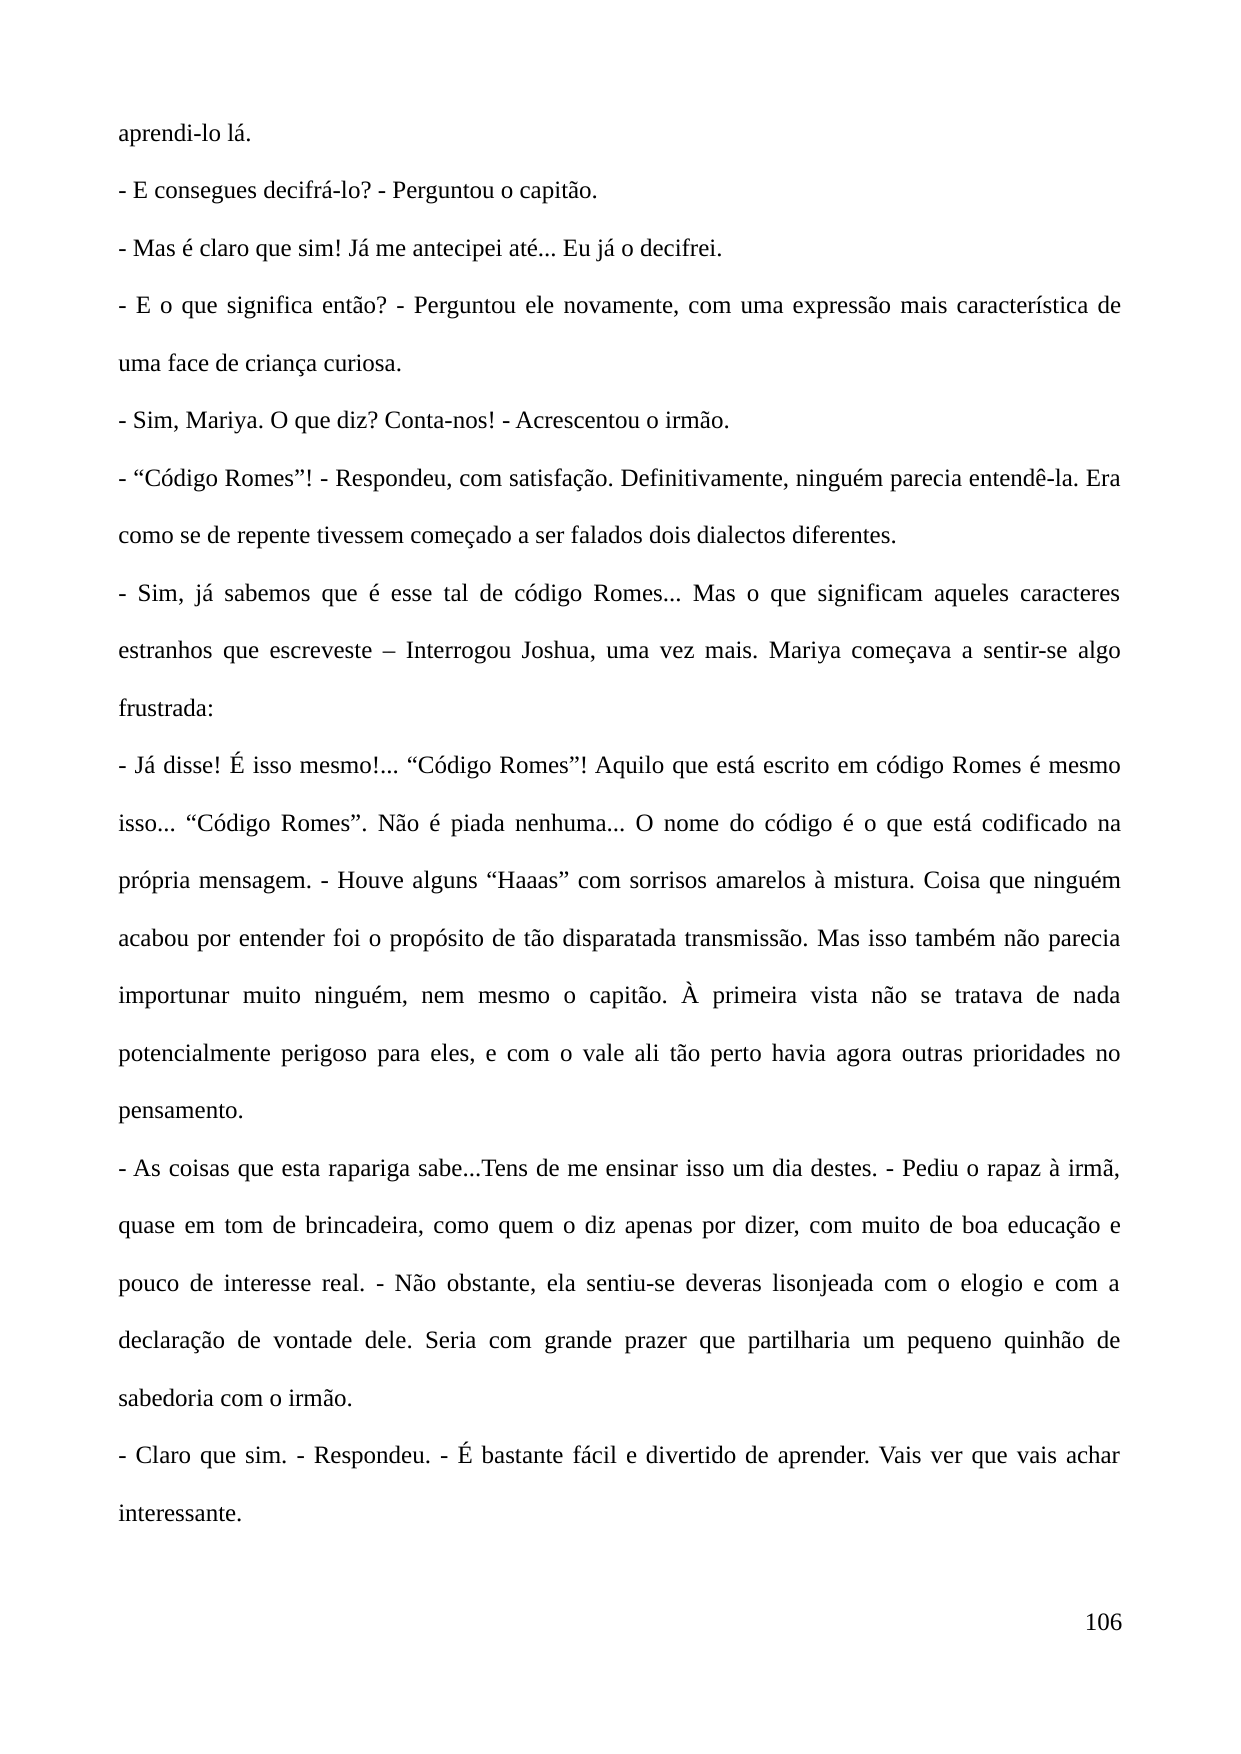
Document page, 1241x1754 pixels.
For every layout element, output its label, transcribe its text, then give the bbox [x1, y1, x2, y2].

text aprendi-lo lá. [118, 118, 1122, 147]
text - E consegues decifrá-lo? - Perguntou o capitão. [118, 176, 1122, 204]
text - Sim, Mariya. O que diz? Conta-nos! - Acrescentou o irmão. [118, 406, 1122, 434]
text - Sim, já sabemos que é esse tal de código Romes... Mas o que significam aqueles caracteres estranhos que escreveste – Interrogou Joshua, uma vez mais. Mariya começava a sentir-se algo frustrada: [118, 578, 1122, 722]
text - E o que significa então? - Perguntou ele novamente, com uma expressão mais característica de uma face de criança curiosa. [118, 291, 1122, 377]
text - Claro que sim. - Respondeu. - É bastante fácil e divertido de aprender. Vais ver que vais achar interessante. [118, 1441, 1122, 1527]
text - As coisas que esta rapariga sabe...Tens de me ensinar isso um dia destes. - Pediu o rapaz à irmã, quase em tom de brincadeira, como quem o diz apenas por dizer, com muito de boa educação e pouco de interesse real. - Não obstante, ela sentiu-se deveras lisonjeada com o elogio e com a declaração de vontade dele. Seria com grande prazer que partilharia um pequeno quinhão de sabedoria com o irmão. [118, 1153, 1122, 1412]
text - “Código Romes”! - Respondeu, com satisfação. Definitivamente, ninguém parecia entendê-la. Era como se de repente tivessem começado a ser falados dois dialectos diferentes. [118, 463, 1122, 549]
text - Já disse! É isso mesmo!... “Código Romes”! Aquilo que está escrito em código Romes é mesmo isso... “Código Romes”. Não é piada nenhuma... O nome do código é o que está codificado na própria mensagem. - Houve alguns “Haaas” com sorrisos amarelos à mistura. Coisa que ninguém acabou por entender foi o propósito de tão disparatada transmissão. Mas isso também não parecia importunar muito ninguém, nem mesmo o capitão. À primeira vista não se tratava de nada potencialmente perigoso para eles, e com o vale ali tão perto havia agora outras prioridades no pensamento. [118, 751, 1122, 1124]
text - Mas é claro que sim! Já me antecipei até... Eu já o decifrei. [118, 233, 1122, 262]
